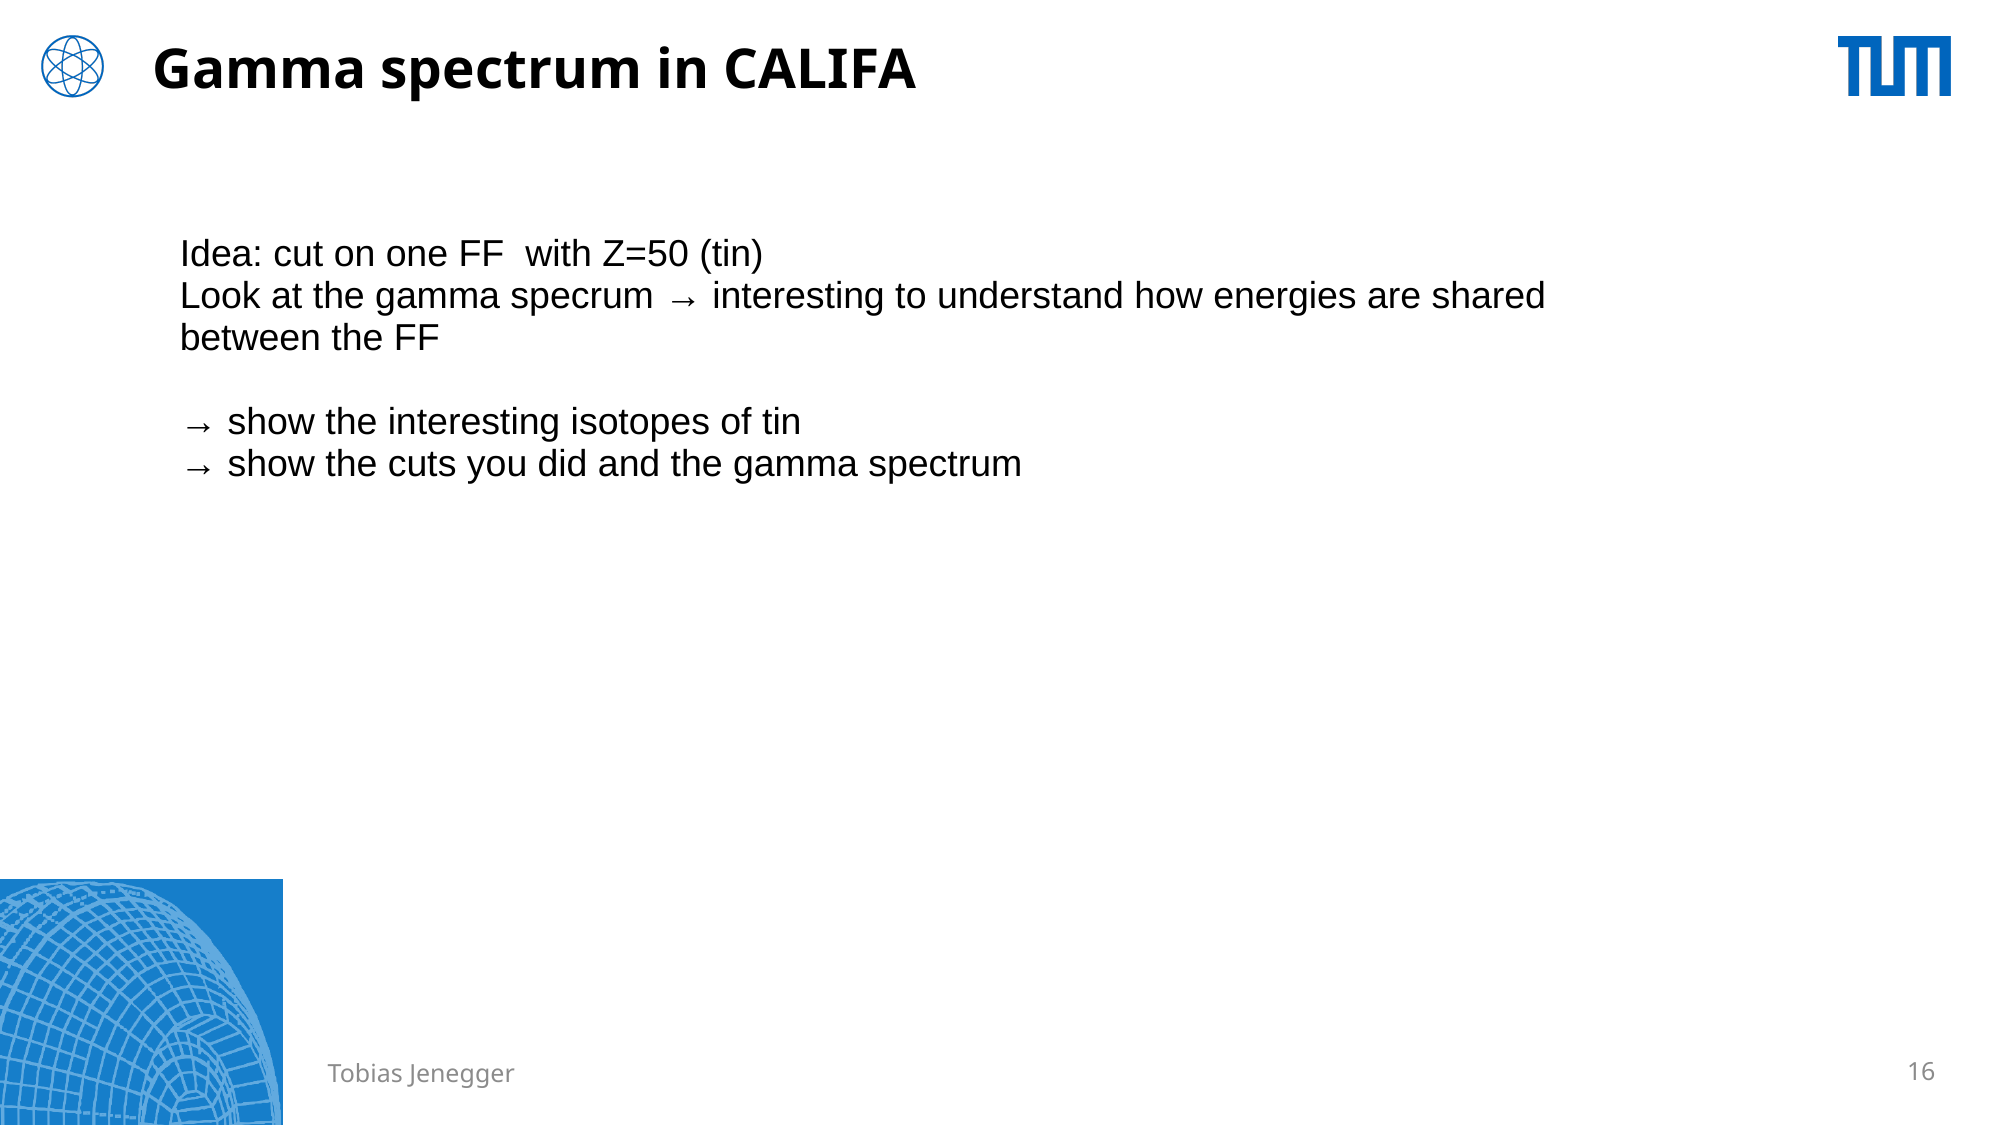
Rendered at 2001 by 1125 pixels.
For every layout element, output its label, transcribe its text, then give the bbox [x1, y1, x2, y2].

title Gamma spectrum in CALIFA [137, 32, 1809, 109]
picture [0, 879, 283, 1125]
slide_number [1500, 1042, 1951, 1103]
text_box Idea: cut on one FF with Z=50 (tin) Look at the gamma specrum → interesting to understand how energies are shared between the FF → show the interesting isotopes of tin → show the cuts you did and the gamma spectrum [165, 224, 1576, 576]
slide_number Tobias Jenegger [312, 1042, 588, 1103]
picture [1838, 36, 1951, 96]
picture [36, 30, 108, 101]
